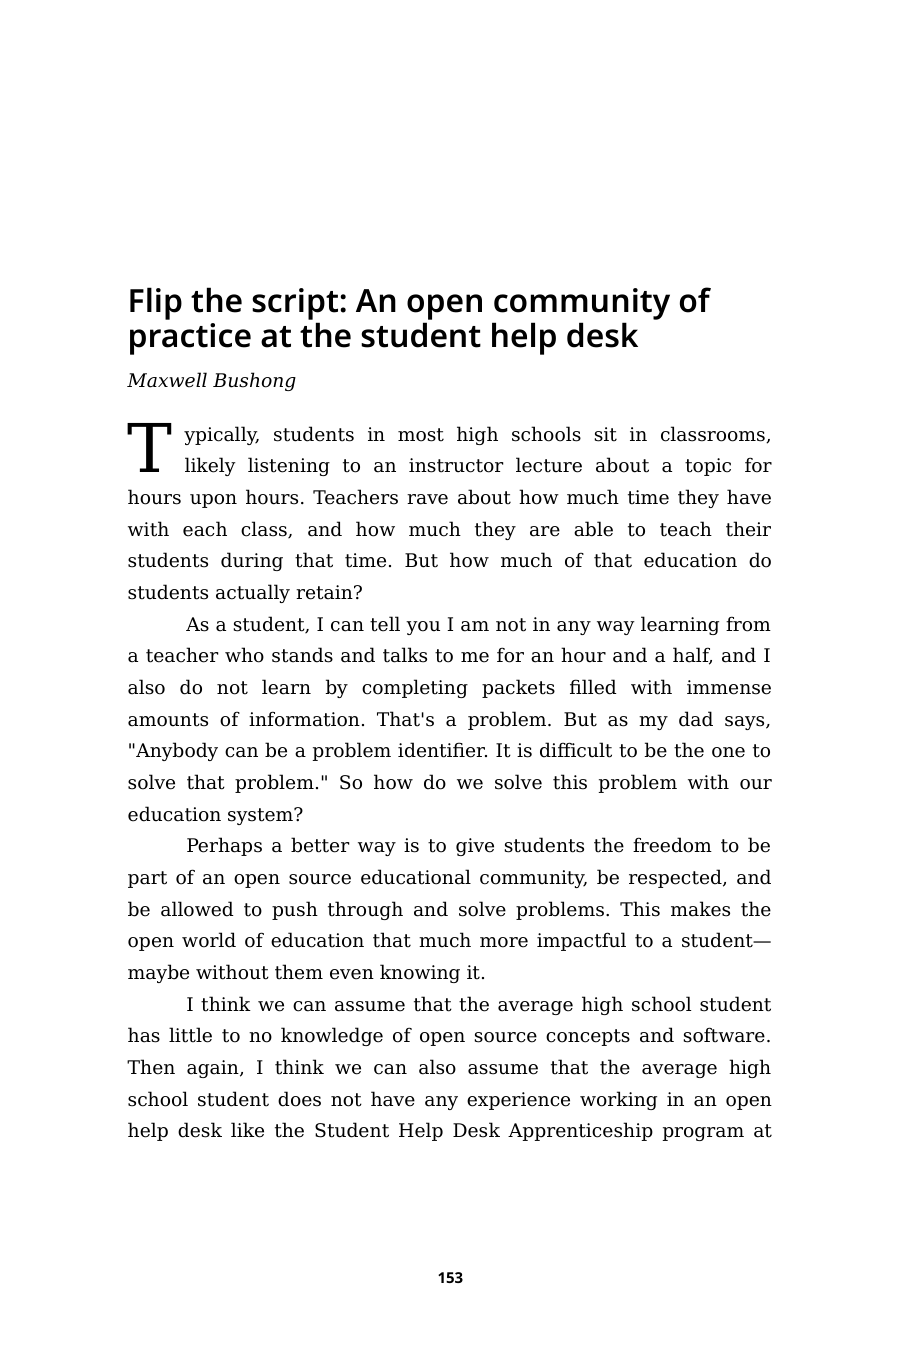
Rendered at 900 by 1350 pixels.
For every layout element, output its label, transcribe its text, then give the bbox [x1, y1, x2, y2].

text Maxwell Bushong [127, 370, 772, 392]
text Typically, students in most high schools sit in classrooms, likely listening to an instructor lecture about a topic for hours upon hours. Teachers rave about how much time they have with each class, and how much they are able to teach their students during that time. But how much of that education do students actually retain? [127, 424, 772, 604]
subtitle Flip the script: An open community of practice at the student help desk [127, 283, 772, 357]
text Perhaps a better way is to give students the freedom to be part of an open source educational community, be respected, and be allowed to push through and solve problems. This makes the open world of education that much more impactful to a student—maybe without them even knowing it. [127, 836, 772, 984]
text I think we can assume that the average high school student has little to no knowledge of open source concepts and software. Then again, I think we can also assume that the average high school student does not have any experience working in an open help desk like the Student Help Desk Apprenticeship program at [127, 994, 772, 1142]
text As a student, I can tell you I am not in any way learning from a teacher who stands and talks to me for an hour and a half, and I also do not learn by completing packets filled with immense amounts of information. That's a problem. But as my dad says, "Anybody can be a problem identifier. It is difficult to be the one to solve that problem." So how do we solve this problem with our education system? [127, 614, 772, 826]
